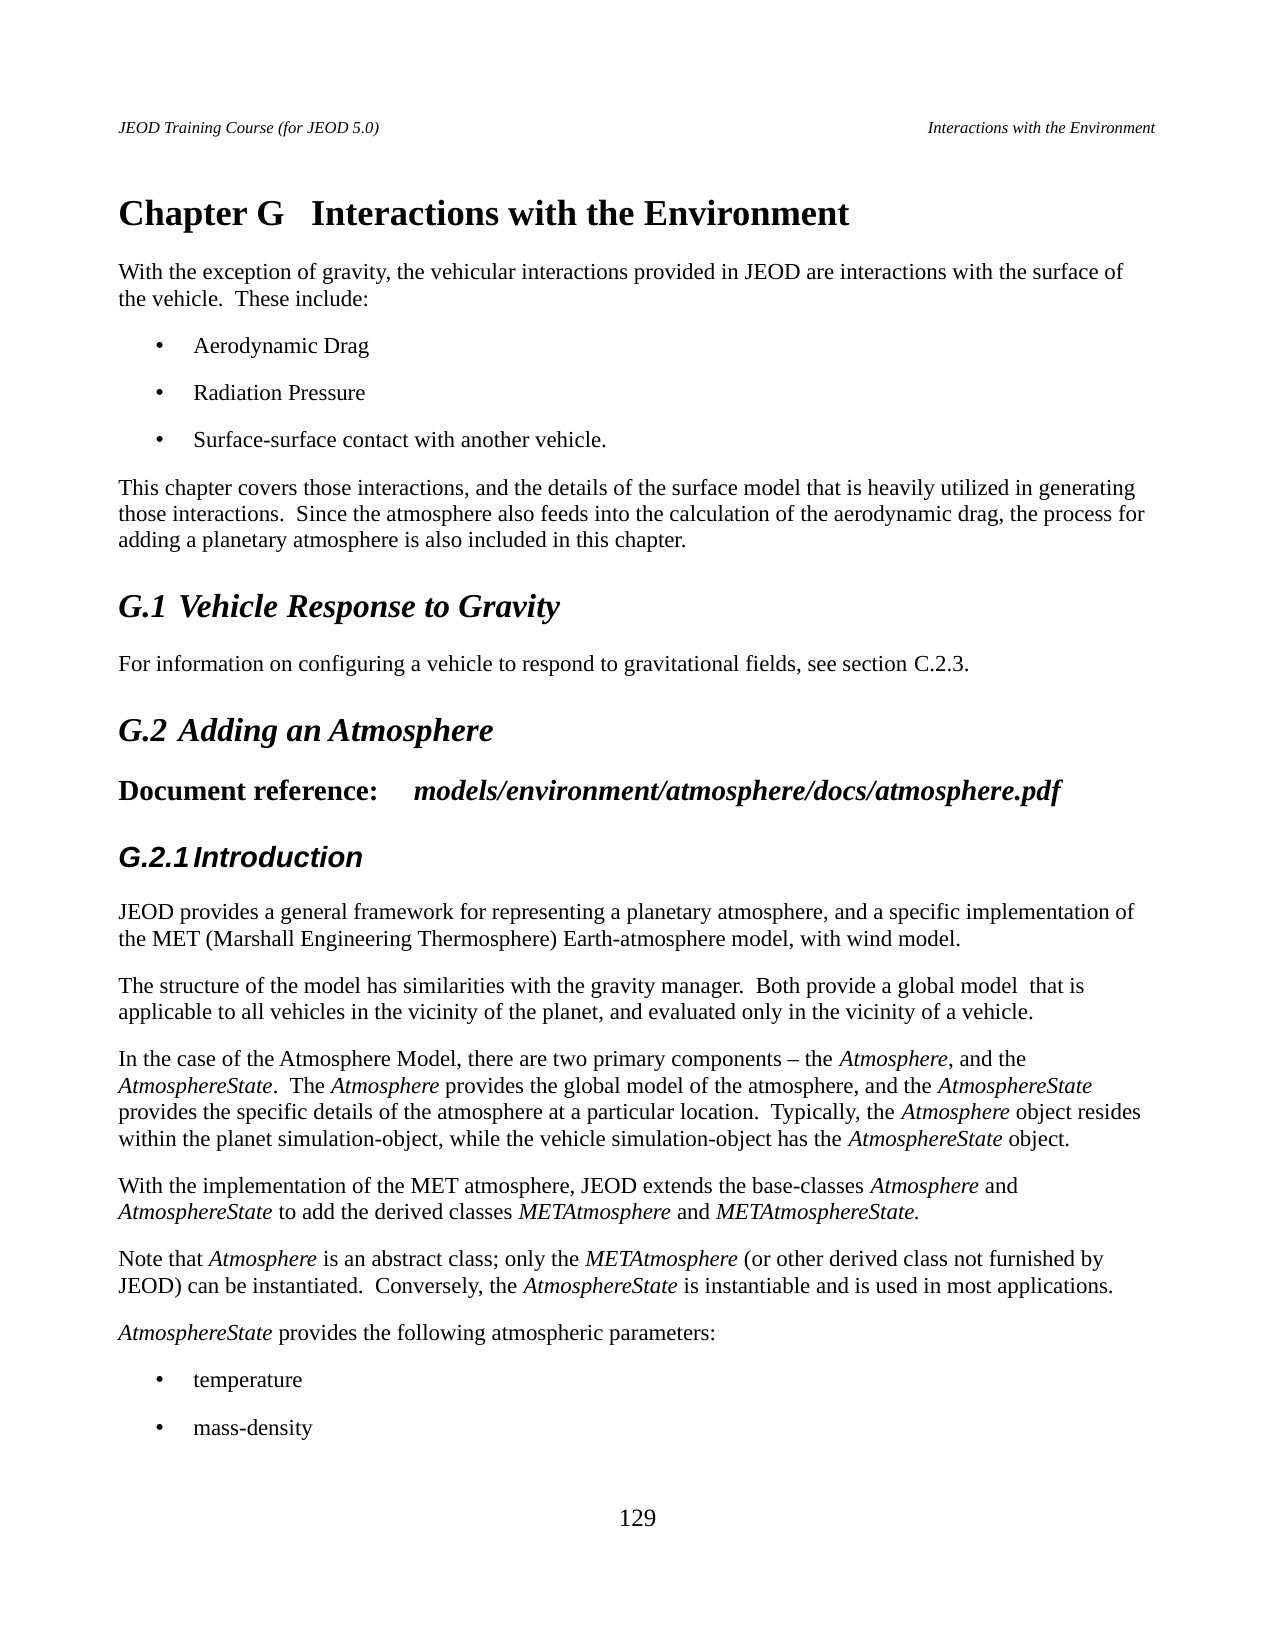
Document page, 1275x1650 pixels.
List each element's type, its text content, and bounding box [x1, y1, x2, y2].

text This chapter covers those interactions, and the details of the surface model that is heavily utilized in generating those interactions. Since the atmosphere also feeds into the calculation of the aerodynamic drag, the process for adding a planetary atmosphere is also included in this chapter. [118, 474, 1157, 553]
text Document reference: models/environment/atmosphere/docs/atmosphere.pdf [118, 773, 1157, 806]
list Surface-surface contact with another vehicle. [156, 426, 1157, 453]
list Radiation Pressure [156, 379, 1157, 406]
list temperature [156, 1366, 1157, 1393]
subtitle Vehicle Response to Gravity [118, 587, 1157, 625]
text With the exception of gravity, the vehicular interactions provided in JEOD are interactions with the surface of the vehicle. These include: [118, 258, 1157, 311]
text AtmosphereState provides the following atmospheric parameters: [118, 1319, 1157, 1346]
text JEOD provides a general framework for representing a planetary atmosphere, and a specific implementation of the MET (Marshall Engineering Thermosphere) Earth-atmosphere model, with wind model. [118, 898, 1157, 951]
list mass-density [156, 1414, 1157, 1440]
subtitle Introduction [118, 840, 1157, 874]
text The structure of the model has similarities with the gravity manager. Both provide a global model that is applicable to all vehicles in the vicinity of the planet, and evaluated only in the vicinity of a vehicle. [118, 972, 1157, 1024]
subtitle Interactions with the Environment [118, 192, 1157, 234]
text Note that Atmosphere is an abstract class; only the METAtmosphere (or other derived class not furnished by JEOD) can be instantiated. Conversely, the AtmosphereState is instantiable and is used in most applications. [118, 1246, 1157, 1298]
text With the implementation of the MET atmosphere, JEOD extends the base-classes Atmosphere and AtmosphereState to add the derived classes METAtmosphere and METAtmosphereState. [118, 1172, 1157, 1224]
text In the case of the Atmosphere Model, there are two primary components – the Atmosphere, and the AtmosphereState. The Atmosphere provides the global model of the atmosphere, and the AtmosphereState provides the specific details of the atmosphere at a particular location. Typically, the Atmosphere object resides within the planet simulation-object, while the vehicle simulation-object has the AtmosphereState object. [118, 1046, 1157, 1151]
subtitle Adding an Atmosphere [118, 710, 1157, 748]
list Aerodynamic Drag [156, 332, 1157, 358]
text For information on configuring a vehicle to respond to gravitational fields, see section C.2.3. [118, 649, 1157, 676]
